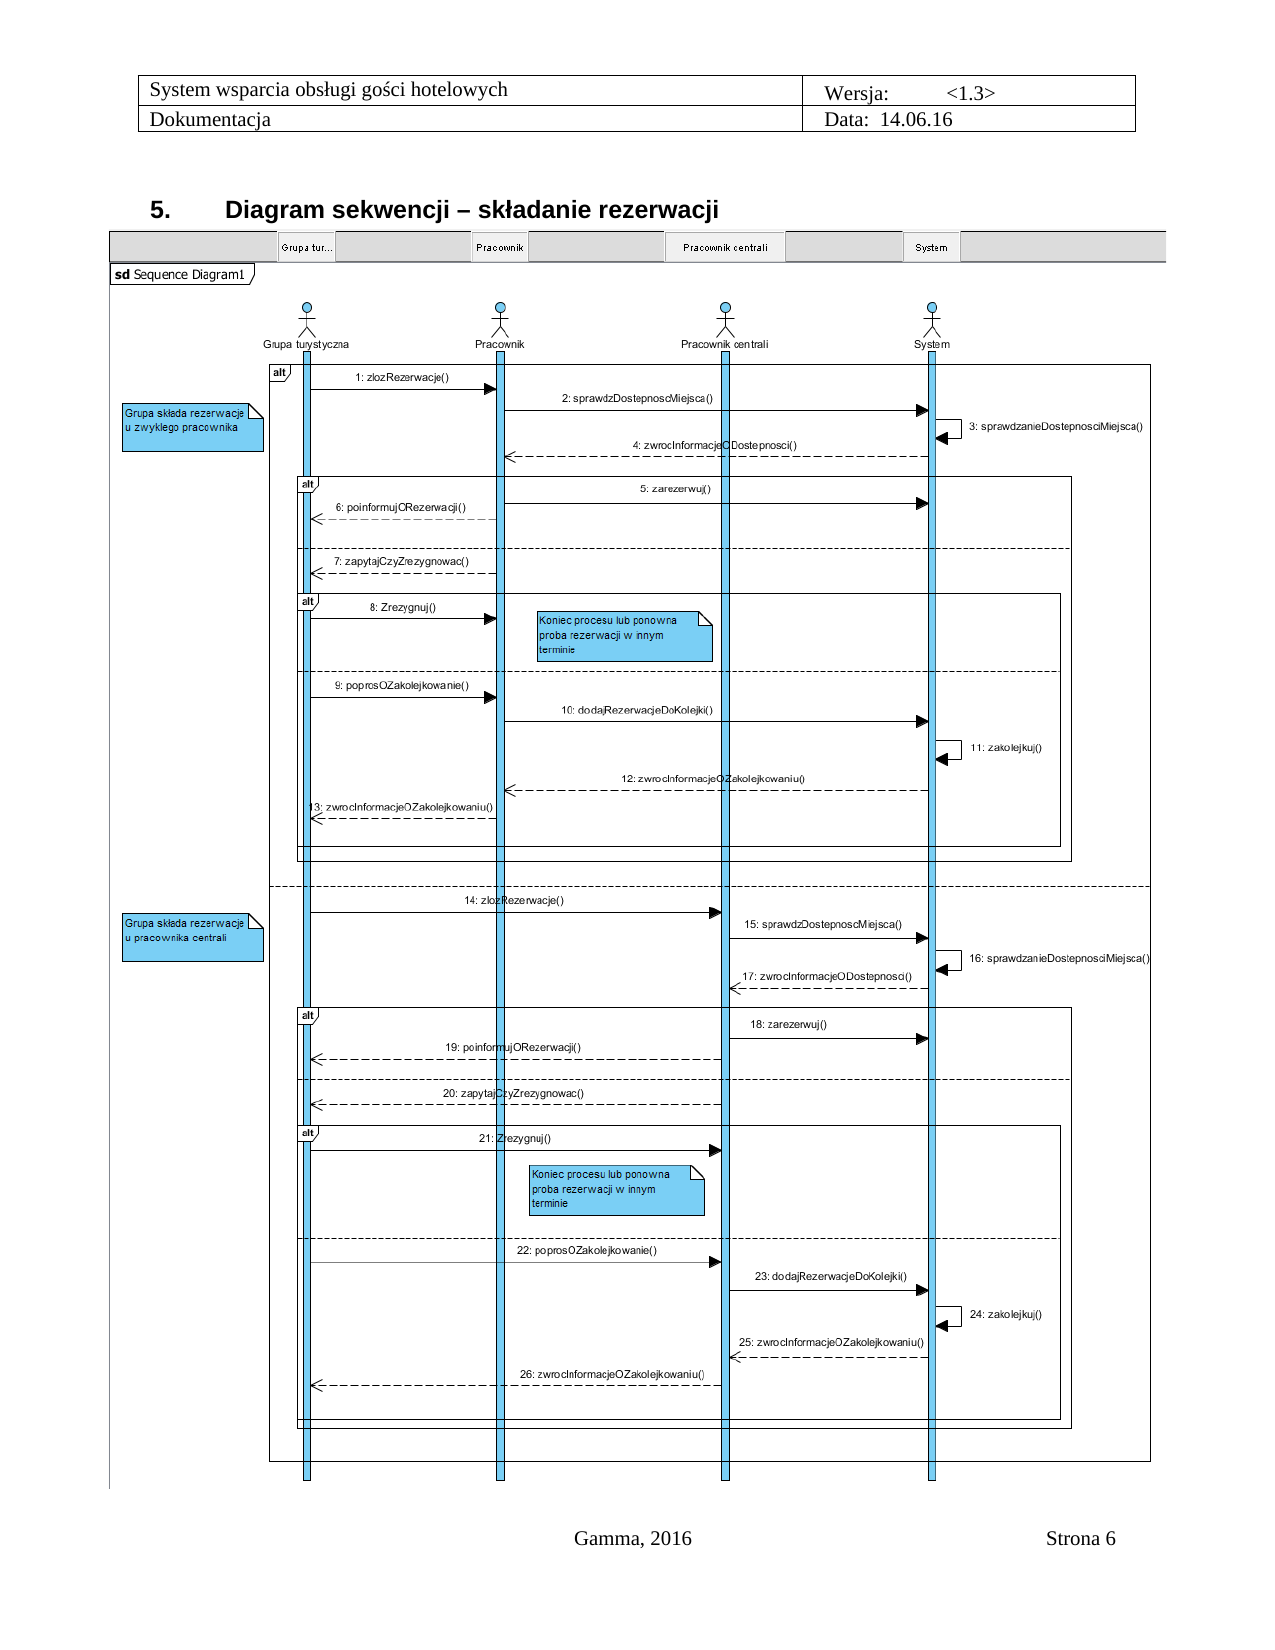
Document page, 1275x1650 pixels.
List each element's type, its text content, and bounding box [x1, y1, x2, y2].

subtitle Diagram sekwencji – składanie rezerwacji [150, 195, 1125, 223]
picture [108, 229, 1167, 1489]
